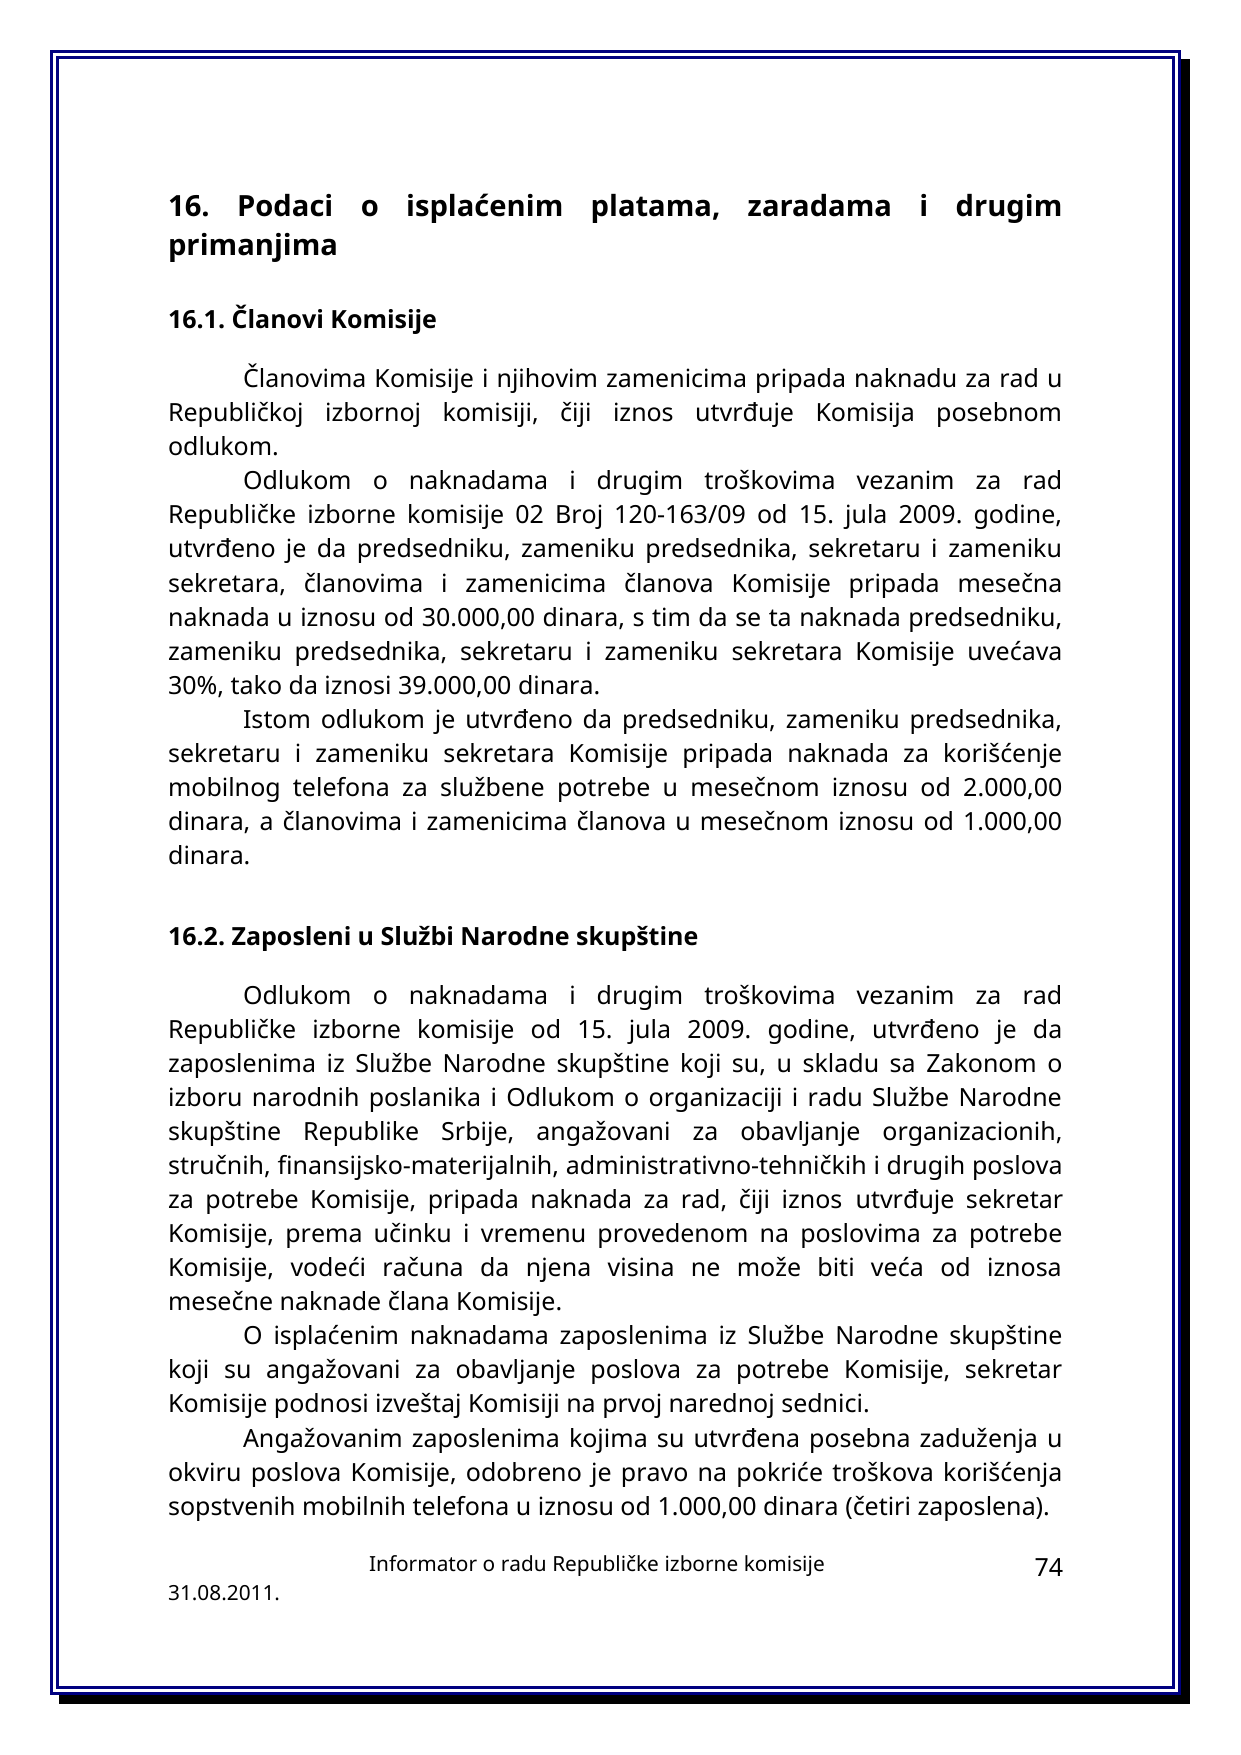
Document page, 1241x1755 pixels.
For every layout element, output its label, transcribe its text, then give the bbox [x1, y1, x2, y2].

title O isplaćenim naknadama zaposlenima iz Službe Narodne skupštine koji su angažovani za obavljanje poslova za potrebe Komisije, sekretar Komisije podnosi izveštaj Komisiji na prvoj narednoj sednici. [168, 1318, 1063, 1420]
subtitle 16.1. Članovi Komisije [168, 302, 1063, 336]
title Članovima Komisije i njihovim zamenicima pripada naknadu za rad u Republičkoj izbornoj komisiji, čiji iznos utvrđuje Komisija posebnom odlukom. [168, 361, 1063, 463]
title Odlukom o naknadama i drugim troškovima vezanim za rad Republičke izborne komisije 02 Broj 120-163/09 od 15. jula 2009. godine, utvrđeno je da predsedniku, zameniku predsednika, sekretaru i zameniku sekretara, članovima i zamenicima članova Komisije pripada mesečna naknada u iznosu od 30.000,00 dinara, s tim da se ta naknada predsedniku, zameniku predsednika, sekretaru i zameniku sekretara Komisije uvećava 30%, tako da iznosi 39.000,00 dinara. [168, 463, 1063, 701]
title Angažovanim zaposlenima kojima su utvrđena posebna zaduženja u okviru poslova Komisije, odobreno je pravo na pokriće troškova korišćenja sopstvenih mobilnih telefona u iznosu od 1.000,00 dinara (četiri zaposlena). [168, 1420, 1063, 1522]
subtitle 16.2. Zaposleni u Službi Narodne skupštine [168, 918, 1063, 952]
title Odlukom o naknadama i drugim troškovima vezanim za rad Republičke izborne komisije od 15. jula 2009. godine, utvrđeno je da zaposlenima iz Službe Narodne skupštine koji su, u skladu sa Zakonom o izboru narodnih poslanika i Odlukom o organizaciji i radu Službe Narodne skupštine Republike Srbije, angažovani za obavljanje organizacionih, stručnih, finansijsko-materijalnih, administrativno-tehničkih i drugih poslova za potrebe Komisije, pripada naknada za rad, čiji iznos utvrđuje sekretar Komisije, prema učinku i vremenu provedenom na poslovima za potrebe Komisije, vodeći računa da njena visina ne može biti veća od iznosa mesečne naknade člana Komisije. [168, 977, 1063, 1318]
title Istom odlukom je utvrđeno da predsedniku, zameniku predsednika, sekretaru i zameniku sekretara Komisije pripada naknada za korišćenje mobilnog telefona za službene potrebe u mesečnom iznosu od 2.000,00 dinara, a članovima i zamenicima članova u mesečnom iznosu od 1.000,00 dinara. [168, 701, 1063, 872]
subtitle 16. Podaci o isplaćenim platama, zaradama i drugim primanjima [168, 185, 1063, 264]
